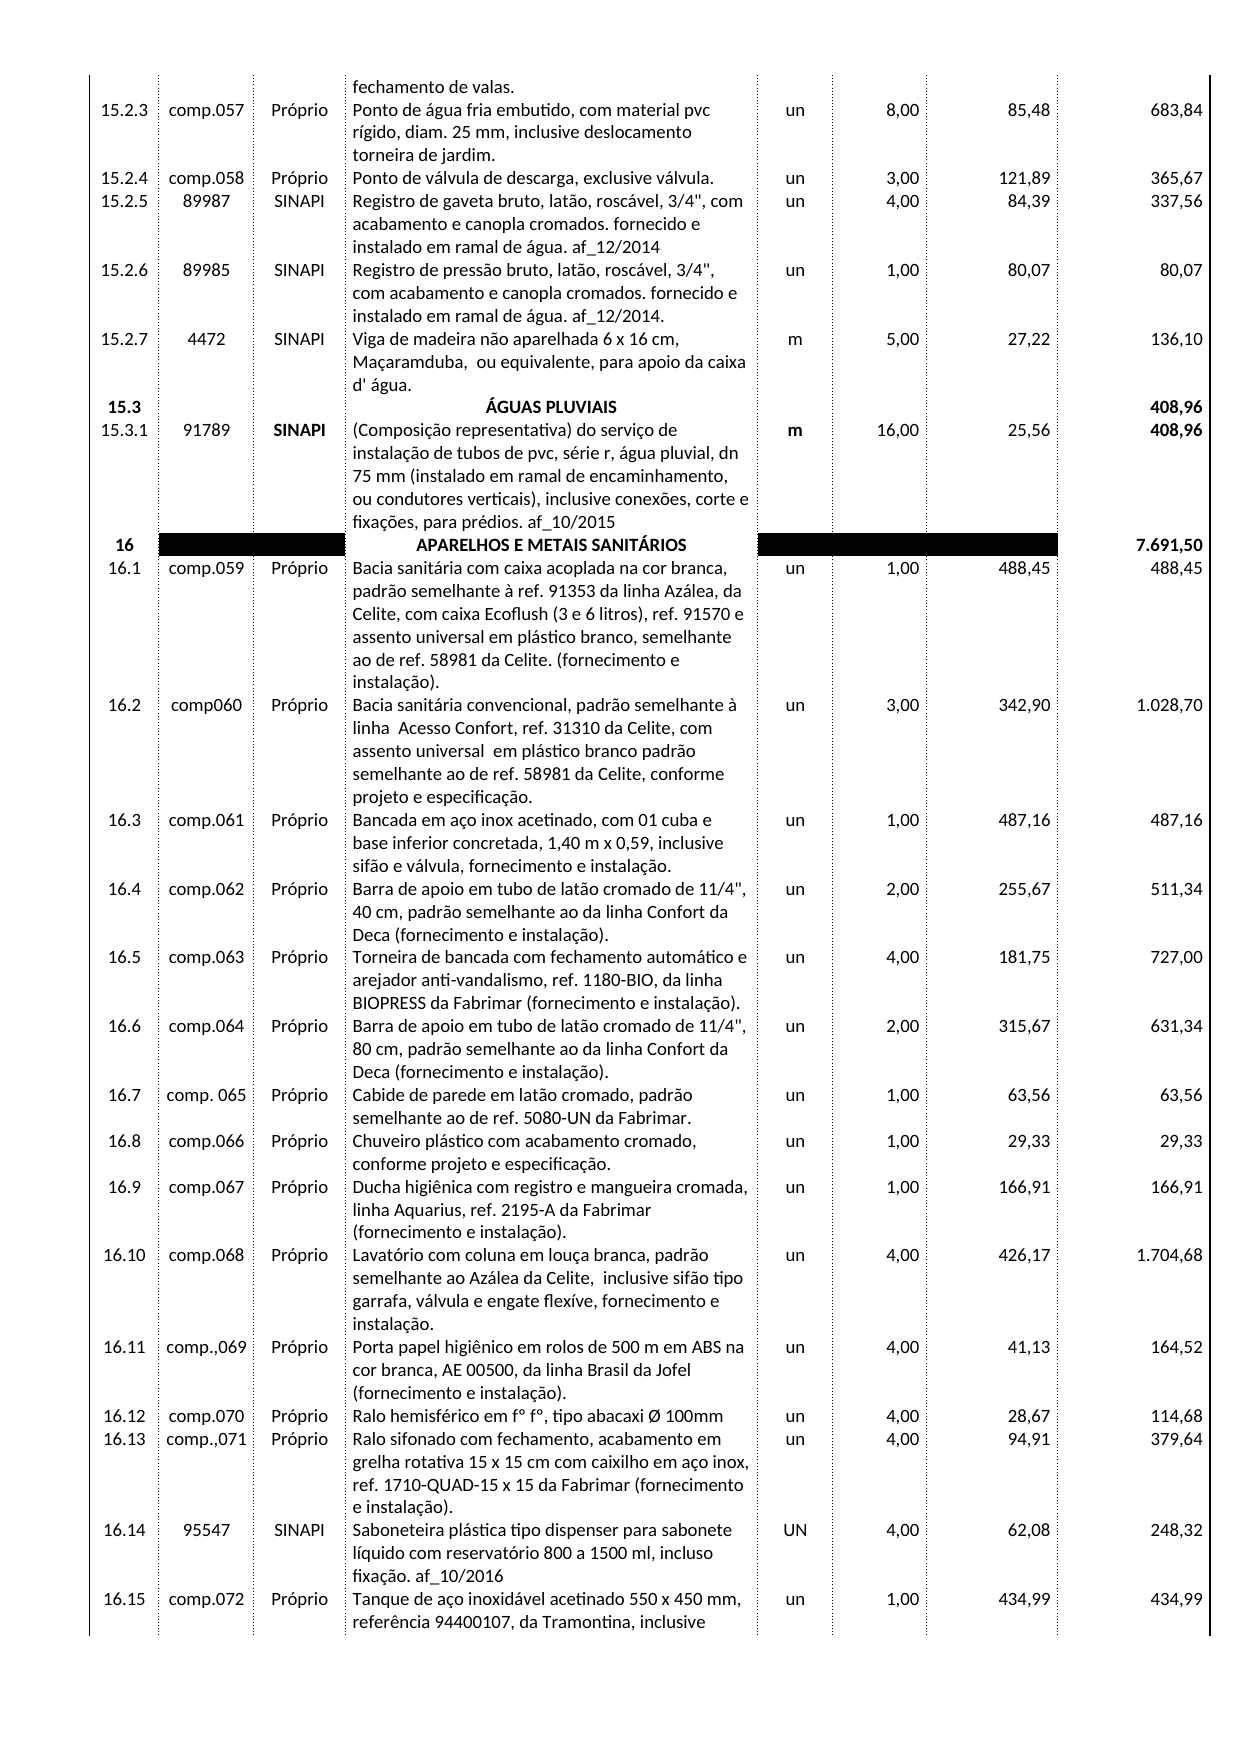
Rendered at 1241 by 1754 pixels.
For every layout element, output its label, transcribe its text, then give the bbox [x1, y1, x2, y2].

table_cell [159, 75, 254, 98]
table_cell 15.2.7 [90, 327, 159, 396]
table_cell 1,00 [833, 1083, 926, 1129]
table_cell 7.691,50 [1058, 533, 1209, 556]
table_cell Porta papel higiênico em rolos de 500 m em ABS na cor branca, AE 00500, da linha Brasil da Jofel (fornecimento e instalação). [345, 1335, 758, 1404]
table_cell ÁGUAS PLUVIAIS [345, 396, 758, 419]
table_cell m [758, 419, 833, 533]
table_cell 15.3.1 [90, 419, 159, 533]
table_cell 4,00 [833, 1404, 926, 1427]
table_cell [1058, 75, 1209, 98]
table_cell [833, 396, 926, 419]
table_cell 16.9 [90, 1175, 159, 1244]
table_cell 434,99 [1058, 1588, 1209, 1636]
table_cell UN [758, 1519, 833, 1587]
table_cell 408,96 [1058, 419, 1209, 533]
table_cell 426,17 [926, 1244, 1058, 1335]
table_cell 1,00 [833, 556, 926, 694]
table_cell 4,00 [833, 946, 926, 1014]
table_cell 3,00 [833, 167, 926, 189]
table_cell 248,32 [1058, 1519, 1209, 1587]
table_cell 4,00 [833, 1427, 926, 1519]
table_cell 487,16 [1058, 808, 1209, 877]
table_cell 25,56 [926, 419, 1058, 533]
table_cell Próprio [254, 1129, 345, 1175]
table_cell 1.028,70 [1058, 694, 1209, 808]
table_cell 365,67 [1058, 167, 1209, 189]
table_cell un [758, 1129, 833, 1175]
table_cell Barra de apoio em tubo de latão cromado de 11/4", 80 cm, padrão semelhante ao da linha Confort da Deca (fornecimento e instalação). [345, 1015, 758, 1083]
table_cell Bacia sanitária convencional, padrão semelhante à linha Acesso Confort, ref. 31310 da Celite, com assento universal em plástico branco padrão semelhante ao de ref. 58981 da Celite, conforme projeto e especificação. [345, 694, 758, 808]
table_cell APARELHOS E METAIS SANITÁRIOS [345, 533, 758, 556]
table_cell 62,08 [926, 1519, 1058, 1587]
table_cell comp.063 [159, 946, 254, 1014]
table_cell 2,00 [833, 1015, 926, 1083]
table_cell Bancada em aço inox acetinado, com 01 cuba e base inferior concretada, 1,40 m x 0,59, inclusive sifão e válvula, fornecimento e instalação. [345, 808, 758, 877]
table_cell 337,56 [1058, 190, 1209, 258]
table_cell 15.2.3 [90, 98, 159, 167]
table_cell 16.4 [90, 877, 159, 946]
table_cell un [758, 1083, 833, 1129]
table_cell 136,10 [1058, 327, 1209, 396]
table_cell Próprio [254, 1175, 345, 1244]
table_cell Código [159, 533, 254, 556]
table_cell Próprio [254, 1015, 345, 1083]
table_cell Próprio [254, 808, 345, 877]
table_cell 408,96 [1058, 396, 1209, 419]
table_cell Próprio [254, 1335, 345, 1404]
table_cell [254, 75, 345, 98]
table_cell 16.3 [90, 808, 159, 877]
table_cell 4472 [159, 327, 254, 396]
table_cell 1.704,68 [1058, 1244, 1209, 1335]
table_cell m [758, 327, 833, 396]
table_cell 315,67 [926, 1015, 1058, 1083]
table_cell Banco [254, 533, 345, 556]
table_cell 15.2.4 [90, 167, 159, 189]
table_cell 16 [90, 533, 159, 556]
table_cell Viga de madeira não aparelhada 6 x 16 cm, Maçaramduba, ou equivalente, para apoio da caixa d' água. [345, 327, 758, 396]
table_cell 91789 [159, 419, 254, 533]
table_cell 16.10 [90, 1244, 159, 1335]
table_cell 4,00 [833, 1519, 926, 1587]
table_cell 683,84 [1058, 98, 1209, 167]
table_cell 434,99 [926, 1588, 1058, 1636]
table_cell 16.14 [90, 1519, 159, 1587]
table_cell Chuveiro plástico com acabamento cromado, conforme projeto e especificação. [345, 1129, 758, 1175]
table_cell Próprio [254, 946, 345, 1014]
table_cell 5,00 [833, 327, 926, 396]
table_cell 1,00 [833, 1588, 926, 1636]
table_cell 16,00 [833, 419, 926, 533]
table_cell 511,34 [1058, 877, 1209, 946]
table_cell Saboneteira plástica tipo dispenser para sabonete líquido com reservatório 800 a 1500 ml, incluso fixação. af_10/2016 [345, 1519, 758, 1587]
table_cell SINAPI [254, 190, 345, 258]
table_cell Próprio [254, 1404, 345, 1427]
table_cell [758, 75, 833, 98]
table_cell comp.064 [159, 1015, 254, 1083]
table_cell Próprio [254, 1244, 345, 1335]
table_cell Barra de apoio em tubo de latão cromado de 11/4", 40 cm, padrão semelhante ao da linha Confort da Deca (fornecimento e instalação). [345, 877, 758, 946]
table_cell 16.15 [90, 1588, 159, 1636]
table_cell comp.057 [159, 98, 254, 167]
table_cell Quant. [833, 533, 926, 556]
table_cell un [758, 694, 833, 808]
table_cell 16.1 [90, 556, 159, 694]
table_cell un [758, 1244, 833, 1335]
table_cell 29,33 [1058, 1129, 1209, 1175]
table_cell Ponto de água fria embutido, com material pvc rígido, diam. 25 mm, inclusive deslocamento torneira de jardim. [345, 98, 758, 167]
table_cell 4,00 [833, 1244, 926, 1335]
table_cell comp.061 [159, 808, 254, 877]
table_cell 27,22 [926, 327, 1058, 396]
table_cell [926, 75, 1058, 98]
table_cell Registro de gaveta bruto, latão, roscável, 3/4", com acabamento e canopla cromados. fornecido e instalado em ramal de água. af_12/2014 [345, 190, 758, 258]
table_cell [254, 396, 345, 419]
table_cell 16.6 [90, 1015, 159, 1083]
table_cell 16.12 [90, 1404, 159, 1427]
table_cell 379,64 [1058, 1427, 1209, 1519]
table_cell 488,45 [926, 556, 1058, 694]
table_cell Torneira de bancada com fechamento automático e arejador anti-vandalismo, ref. 1180-BIO, da linha BIOPRESS da Fabrimar (fornecimento e instalação). [345, 946, 758, 1014]
table_cell un [758, 258, 833, 327]
table_cell 80,07 [926, 258, 1058, 327]
table_cell 16.11 [90, 1335, 159, 1404]
table_cell un [758, 877, 833, 946]
table_cell 89985 [159, 258, 254, 327]
table_cell 4,00 [833, 190, 926, 258]
table_cell un [758, 190, 833, 258]
table_cell 16.13 [90, 1427, 159, 1519]
table_cell 16.8 [90, 1129, 159, 1175]
table_cell 8,00 [833, 98, 926, 167]
table_cell [833, 75, 926, 98]
table_cell comp.067 [159, 1175, 254, 1244]
table_cell 15.3 [90, 396, 159, 419]
table_cell comp.062 [159, 877, 254, 946]
table_cell 727,00 [1058, 946, 1209, 1014]
table_cell 166,91 [926, 1175, 1058, 1244]
table_cell 15.2.6 [90, 258, 159, 327]
table_cell Cabide de parede em latão cromado, padrão semelhante ao de ref. 5080-UN da Fabrimar. [345, 1083, 758, 1129]
table_cell 1,00 [833, 258, 926, 327]
table_cell comp. 065 [159, 1083, 254, 1129]
table_cell un [758, 1015, 833, 1083]
table_cell Bacia sanitária com caixa acoplada na cor branca, padrão semelhante à ref. 91353 da linha Azálea, da Celite, com caixa Ecoflush (3 e 6 litros), ref. 91570 e assento universal em plástico branco, semelhante ao de ref. 58981 da Celite. (fornecimento e instalação). [345, 556, 758, 694]
table_cell SINAPI [254, 1519, 345, 1587]
table_cell comp.066 [159, 1129, 254, 1175]
table_cell un [758, 946, 833, 1014]
table_cell Próprio [254, 1083, 345, 1129]
table_cell 63,56 [1058, 1083, 1209, 1129]
table_cell comp.,069 [159, 1335, 254, 1404]
table_cell [90, 75, 159, 98]
table_cell un [758, 98, 833, 167]
table_cell 488,45 [1058, 556, 1209, 694]
table_cell Tanque de aço inoxidável acetinado 550 x 450 mm, referência 94400107, da Tramontina, inclusive [345, 1588, 758, 1636]
table_cell 1,00 [833, 1175, 926, 1244]
table_cell 84,39 [926, 190, 1058, 258]
table_cell fechamento de valas. [345, 75, 758, 98]
table_cell Próprio [254, 877, 345, 946]
table_cell Ponto de válvula de descarga, exclusive válvula. [345, 167, 758, 189]
table_cell 85,48 [926, 98, 1058, 167]
table_cell Ralo sifonado com fechamento, acabamento em grelha rotativa 15 x 15 cm com caixilho em aço inox, ref. 1710-QUAD-15 x 15 da Fabrimar (fornecimento e instalação). [345, 1427, 758, 1519]
table_cell comp.070 [159, 1404, 254, 1427]
table_cell 80,07 [1058, 258, 1209, 327]
table_cell un [758, 1335, 833, 1404]
table_cell [758, 396, 833, 419]
table_cell SINAPI [254, 419, 345, 533]
table_cell 95547 [159, 1519, 254, 1587]
table_cell 166,91 [1058, 1175, 1209, 1244]
table_cell 2,00 [833, 877, 926, 946]
table_cell 342,90 [926, 694, 1058, 808]
table_cell Und [758, 533, 833, 556]
table_cell Ducha higiênica com registro e mangueira cromada, linha Aquarius, ref. 2195-A da Fabrimar (fornecimento e instalação). [345, 1175, 758, 1244]
table_cell SINAPI [254, 258, 345, 327]
table_cell comp.058 [159, 167, 254, 189]
table_cell (Composição representativa) do serviço de instalação de tubos de pvc, série r, água pluvial, dn 75 mm (instalado em ramal de encaminhamento, ou condutores verticais), inclusive conexões, corte e fixações, para prédios. af_10/2015 [345, 419, 758, 533]
table_cell 15.2.5 [90, 190, 159, 258]
table_cell 181,75 [926, 946, 1058, 1014]
table_cell 29,33 [926, 1129, 1058, 1175]
table_cell 16.7 [90, 1083, 159, 1129]
table_cell Próprio [254, 1588, 345, 1636]
table_cell comp.,071 [159, 1427, 254, 1519]
table_cell 631,34 [1058, 1015, 1209, 1083]
table_cell 89987 [159, 190, 254, 258]
table_cell 4,00 [833, 1335, 926, 1404]
table_cell 114,68 [1058, 1404, 1209, 1427]
table_cell 1,00 [833, 1129, 926, 1175]
table_cell [926, 396, 1058, 419]
table_cell Próprio [254, 1427, 345, 1519]
table_cell comp.059 [159, 556, 254, 694]
table_cell Valor Unit [926, 533, 1058, 556]
table_cell un [758, 1404, 833, 1427]
table_cell SINAPI [254, 327, 345, 396]
table_cell un [758, 167, 833, 189]
table_cell comp.072 [159, 1588, 254, 1636]
table_cell comp.068 [159, 1244, 254, 1335]
table_cell un [758, 556, 833, 694]
table_cell 255,67 [926, 877, 1058, 946]
table_cell 63,56 [926, 1083, 1058, 1129]
table_cell un [758, 1588, 833, 1636]
table_cell 28,67 [926, 1404, 1058, 1427]
table_cell 487,16 [926, 808, 1058, 877]
table_cell comp060 [159, 694, 254, 808]
table_cell 16.2 [90, 694, 159, 808]
table_cell Próprio [254, 694, 345, 808]
table_cell Próprio [254, 98, 345, 167]
table_cell un [758, 808, 833, 877]
table_cell [159, 396, 254, 419]
table_cell un [758, 1175, 833, 1244]
table_cell 121,89 [926, 167, 1058, 189]
table_cell 94,91 [926, 1427, 1058, 1519]
table_cell Próprio [254, 556, 345, 694]
table_cell Lavatório com coluna em louça branca, padrão semelhante ao Azálea da Celite, inclusive sifão tipo garrafa, válvula e engate flexíve, fornecimento e instalação. [345, 1244, 758, 1335]
table_cell 164,52 [1058, 1335, 1209, 1404]
table_cell 1,00 [833, 808, 926, 877]
table_cell 16.5 [90, 946, 159, 1014]
table_cell Próprio [254, 167, 345, 189]
table_cell Ralo hemisférico em fº fº, tipo abacaxi Ø 100mm [345, 1404, 758, 1427]
table_cell Registro de pressão bruto, latão, roscável, 3/4", com acabamento e canopla cromados. fornecido e instalado em ramal de água. af_12/2014. [345, 258, 758, 327]
table_cell 41,13 [926, 1335, 1058, 1404]
table_cell 3,00 [833, 694, 926, 808]
table_cell un [758, 1427, 833, 1519]
